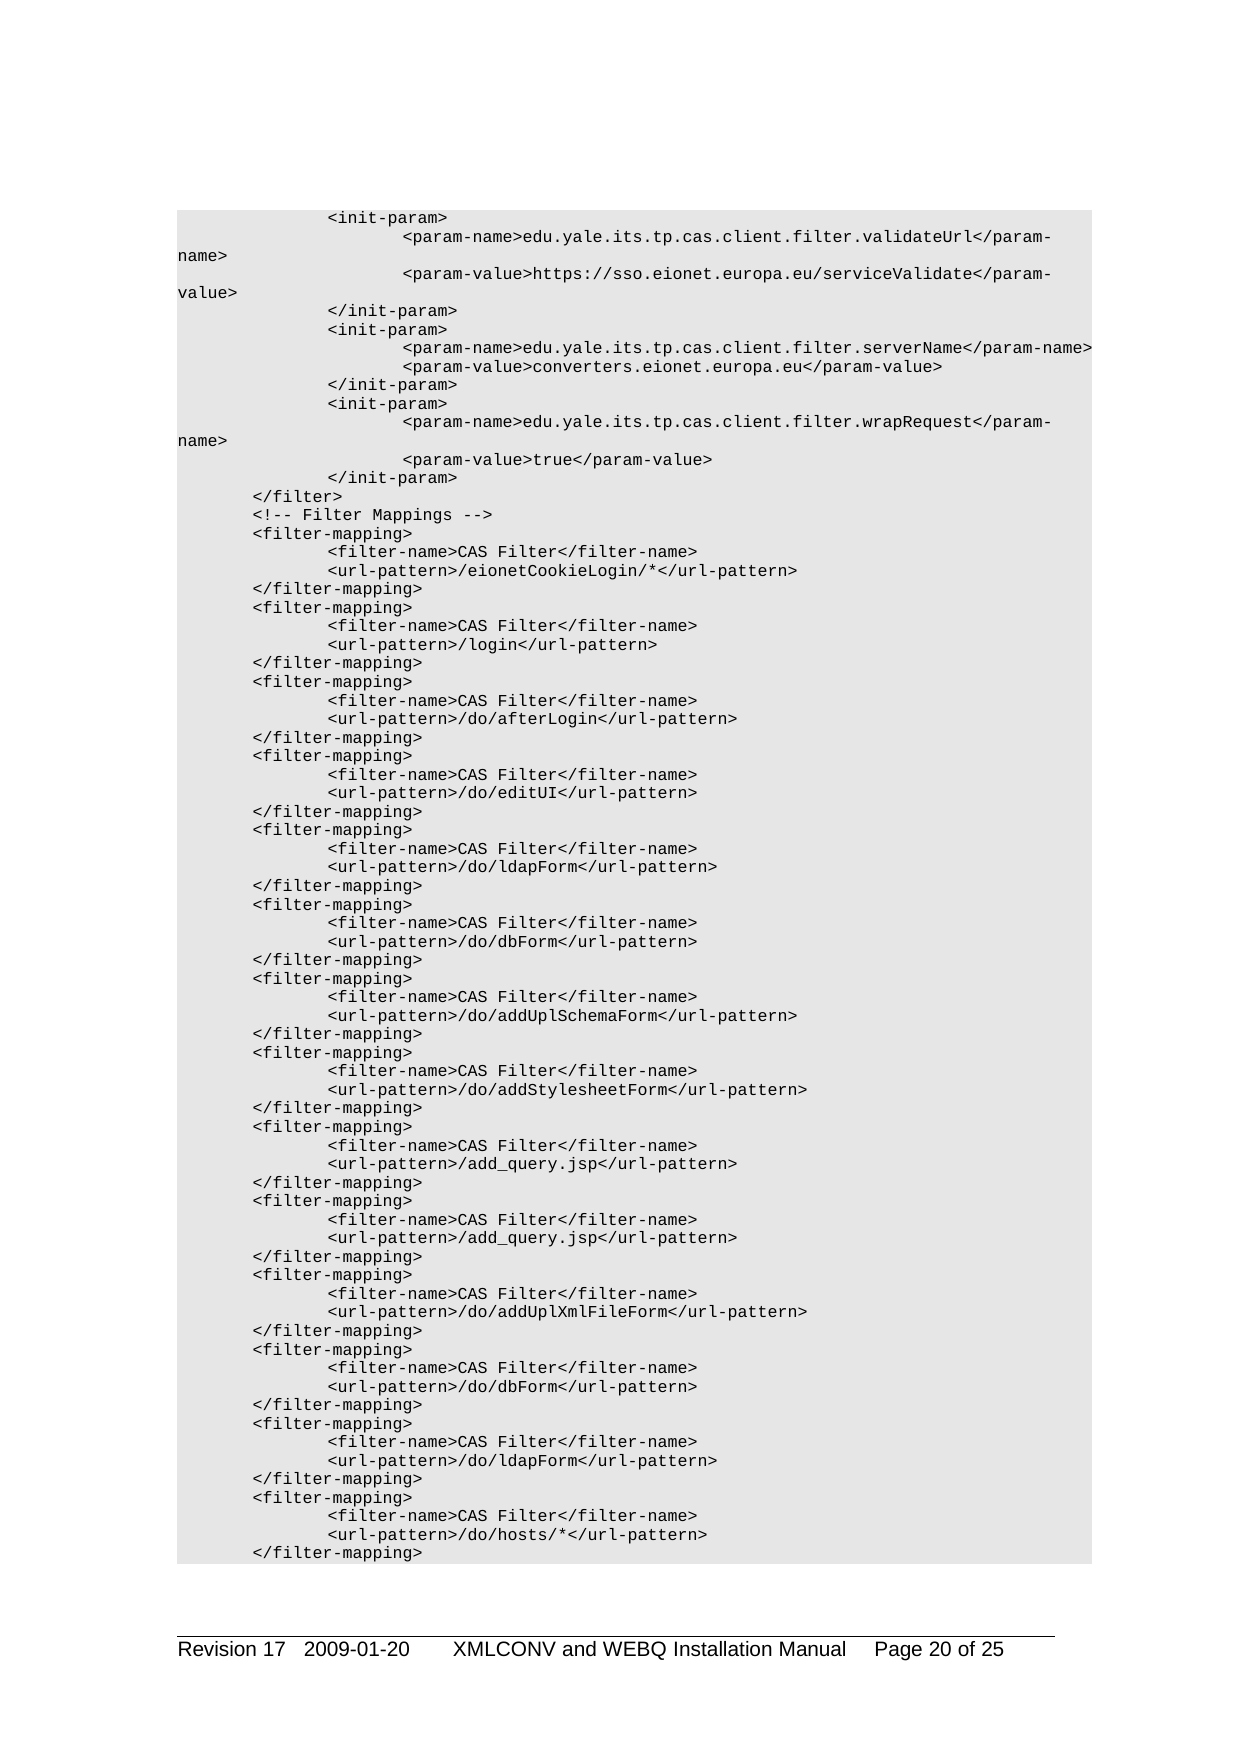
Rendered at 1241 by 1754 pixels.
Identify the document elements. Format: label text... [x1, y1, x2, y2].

list <filter-mapping> [177, 526, 1092, 544]
list <filter-name>CAS Filter</filter-name> [177, 841, 1092, 859]
list </init-param> [177, 377, 1092, 396]
list </filter-mapping> [177, 1100, 1092, 1119]
list <url-pattern>/add_query.jsp</url-pattern> [177, 1230, 1092, 1249]
list <filter-mapping> [177, 1341, 1092, 1360]
list </init-param> [177, 470, 1092, 488]
list <url-pattern>/do/afterLogin</url-pattern> [177, 711, 1092, 729]
list </filter> [177, 488, 1092, 507]
list <filter-name>CAS Filter</filter-name> [177, 1286, 1092, 1304]
list <url-pattern>/do/addUplSchemaForm</url-pattern> [177, 1008, 1092, 1026]
list <url-pattern>/do/ldapForm</url-pattern> [177, 1453, 1092, 1471]
list <filter-mapping> [177, 1490, 1092, 1508]
list <filter-name>CAS Filter</filter-name> [177, 767, 1092, 785]
list <filter-name>CAS Filter</filter-name> [177, 1137, 1092, 1156]
list <url-pattern>/do/dbForm</url-pattern> [177, 933, 1092, 952]
list <filter-name>CAS Filter</filter-name> [177, 915, 1092, 933]
list <init-param> [177, 396, 1092, 414]
list <param-value>https://sso.eionet.europa.eu/serviceValidate</param-value> [177, 266, 1092, 303]
list <filter-name>CAS Filter</filter-name> [177, 1508, 1092, 1527]
list </filter-mapping> [177, 1249, 1092, 1267]
list <param-name>edu.yale.its.tp.cas.client.filter.wrapRequest</param-name> [177, 414, 1092, 451]
list <url-pattern>/do/ldapForm</url-pattern> [177, 859, 1092, 878]
list </filter-mapping> [177, 804, 1092, 822]
list <param-name>edu.yale.its.tp.cas.client.filter.serverName</param-name> [177, 340, 1092, 359]
list <filter-name>CAS Filter</filter-name> [177, 1063, 1092, 1082]
list </init-param> [177, 303, 1092, 322]
list </filter-mapping> [177, 729, 1092, 748]
list <url-pattern>/do/editUI</url-pattern> [177, 785, 1092, 804]
list <url-pattern>/add_query.jsp</url-pattern> [177, 1156, 1092, 1174]
list <filter-name>CAS Filter</filter-name> [177, 1434, 1092, 1453]
list </filter-mapping> [177, 1471, 1092, 1490]
list <filter-mapping> [177, 896, 1092, 915]
list <param-value>converters.eionet.europa.eu</param-value> [177, 359, 1092, 377]
list <filter-name>CAS Filter</filter-name> [177, 1212, 1092, 1230]
list <url-pattern>/do/addUplXmlFileForm</url-pattern> [177, 1304, 1092, 1323]
list <url-pattern>/eionetCookieLogin/*</url-pattern> [177, 563, 1092, 581]
list </filter-mapping> [177, 1545, 1092, 1564]
list <param-value>true</param-value> [177, 451, 1092, 470]
list <url-pattern>/login</url-pattern> [177, 637, 1092, 655]
list <url-pattern>/do/addStylesheetForm</url-pattern> [177, 1082, 1092, 1100]
list <filter-mapping> [177, 674, 1092, 692]
list <filter-mapping> [177, 600, 1092, 618]
list <filter-mapping> [177, 1267, 1092, 1286]
list </filter-mapping> [177, 1323, 1092, 1341]
list <filter-mapping> [177, 1416, 1092, 1434]
list </filter-mapping> [177, 878, 1092, 896]
list <filter-mapping> [177, 748, 1092, 767]
list <filter-mapping> [177, 1045, 1092, 1063]
list <filter-name>CAS Filter</filter-name> [177, 1360, 1092, 1378]
list </filter-mapping> [177, 581, 1092, 600]
list <filter-mapping> [177, 1193, 1092, 1212]
list </filter-mapping> [177, 1026, 1092, 1045]
list </filter-mapping> [177, 655, 1092, 674]
list <filter-mapping> [177, 822, 1092, 841]
list <filter-mapping> [177, 1119, 1092, 1137]
list <filter-name>CAS Filter</filter-name> [177, 618, 1092, 637]
list </filter-mapping> [177, 1174, 1092, 1193]
list <filter-name>CAS Filter</filter-name> [177, 989, 1092, 1008]
list </filter-mapping> [177, 952, 1092, 971]
list <!-- Filter Mappings --> [177, 507, 1092, 526]
list <filter-name>CAS Filter</filter-name> [177, 692, 1092, 711]
list <url-pattern>/do/dbForm</url-pattern> [177, 1378, 1092, 1397]
list <param-name>edu.yale.its.tp.cas.client.filter.validateUrl</param-name> [177, 229, 1092, 266]
list <init-param> [177, 210, 1092, 229]
list </filter-mapping> [177, 1397, 1092, 1416]
list <url-pattern>/do/hosts/*</url-pattern> [177, 1527, 1092, 1545]
list <filter-name>CAS Filter</filter-name> [177, 544, 1092, 563]
list <init-param> [177, 322, 1092, 340]
list <filter-mapping> [177, 971, 1092, 989]
